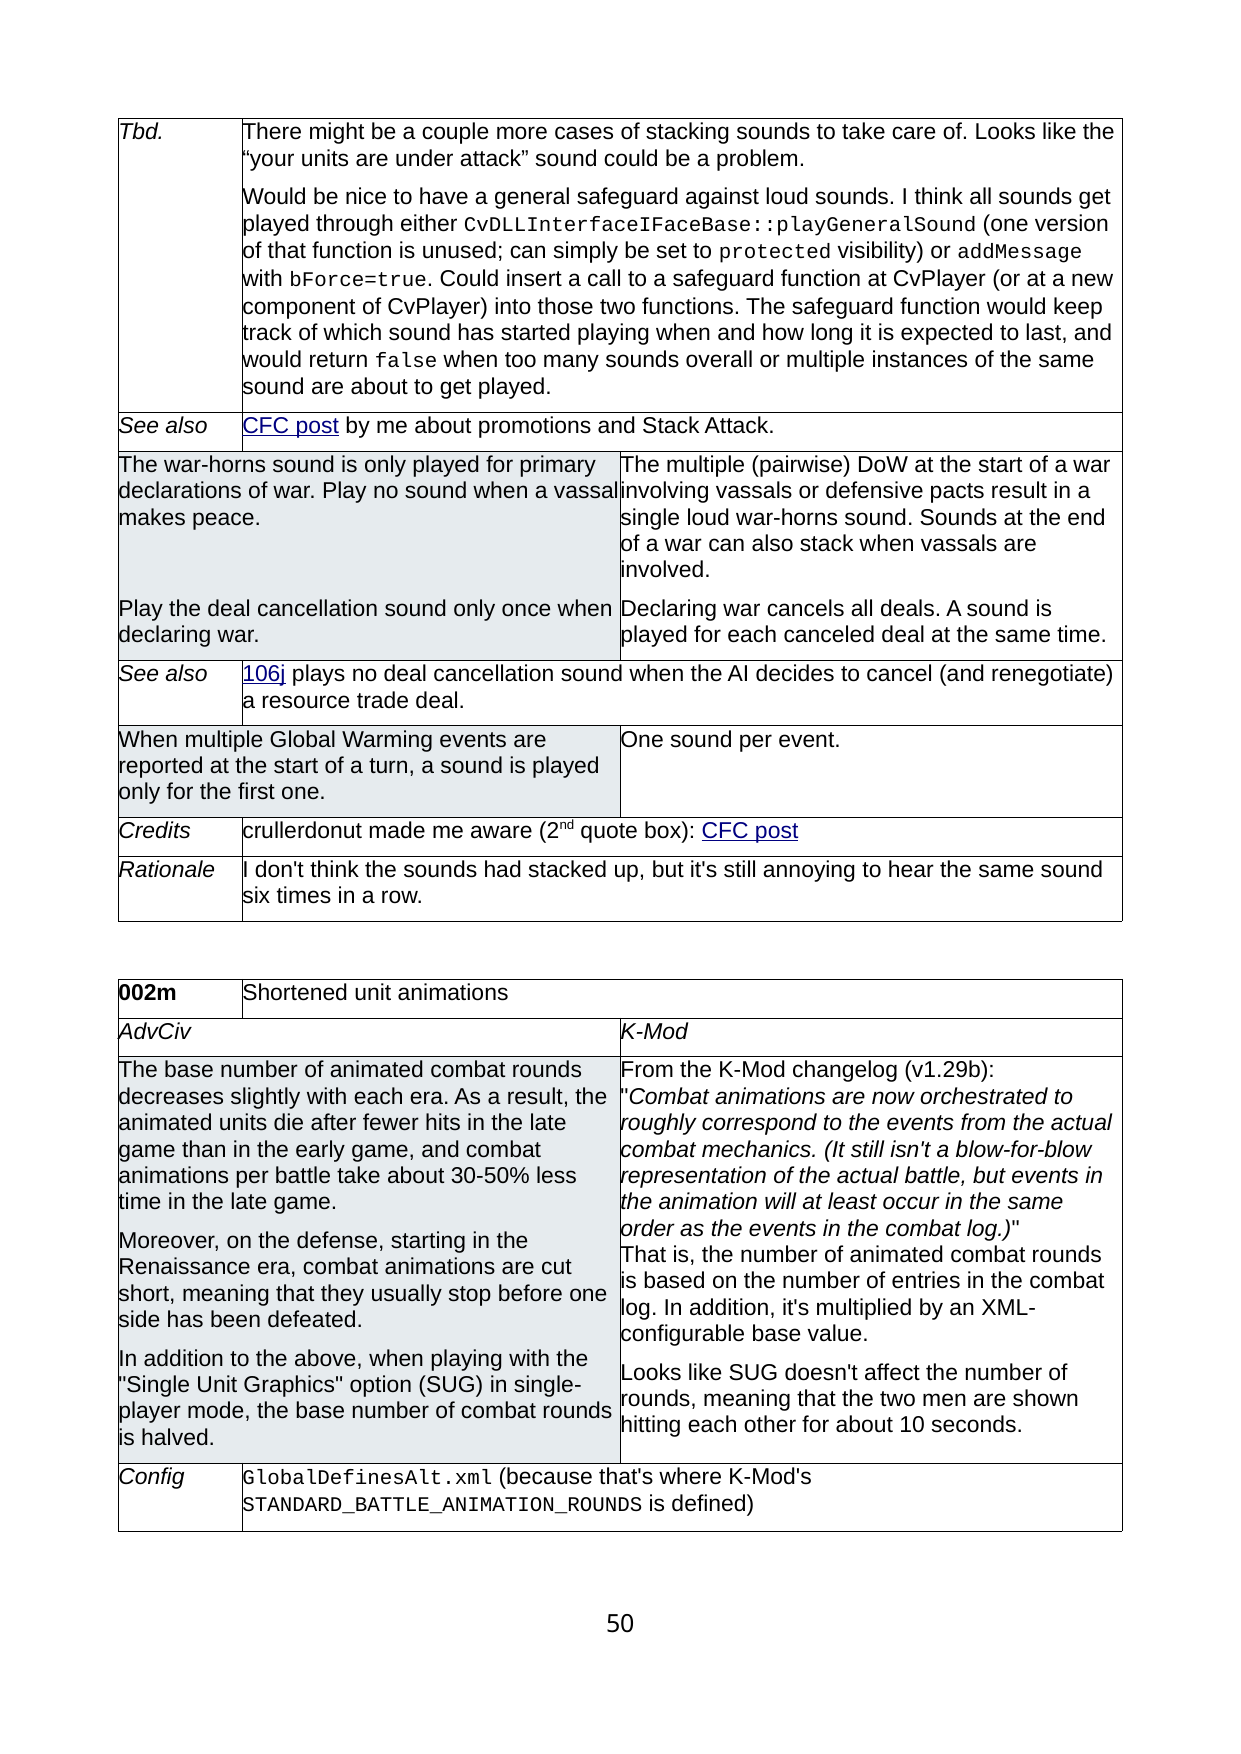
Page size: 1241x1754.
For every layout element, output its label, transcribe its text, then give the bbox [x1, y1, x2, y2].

table_cell See also [119, 413, 242, 451]
table_cell Config [119, 1464, 242, 1531]
table_cell The base number of animated combat rounds decreases slightly with each era. As a result, the animated units die after fewer hits in the late game than in the early game, and combat animations per battle take about 30-50% less time in the late game. Moreover, on the defense, starting in the Renaissance era, combat animations are cut short, meaning that they usually stop before one side has been defeated. In addition to the above, when playing with the "Single Unit Graphics" option (SUG) in single­player mode, the base number of combat rounds is halved. [119, 1057, 620, 1463]
table_cell Rationale [119, 857, 242, 921]
table_cell 106j plays no deal cancellation sound when the AI decides to cancel (and renegotiate) a resource trade deal. [243, 661, 1122, 725]
table_header Shortened unit animations [243, 980, 1122, 1017]
table_cell The multiple (pairwise) DoW at the start of a war involving vassals or defensive pacts result in a single loud war-horns sound. Sounds at the end of a war can also stack when vassals are involved. Declaring war cancels all deals. A sound is played for each canceled deal at the same time. [621, 452, 1122, 660]
table_cell One sound per event. [621, 726, 1122, 817]
table_cell From the K-Mod changelog (v1.29b): "Combat animations are now orchestrated to roughly correspond to the events from the actual combat mechanics. (It still isn't a blow-for-blow representation of the actual battle, but events in the animation will at least occur in the same order as the events in the combat log.)" That is, the number of animated combat rounds is based on the number of entries in the combat log. In addition, it's multiplied by an XML- configurable base value. Looks like SUG doesn't affect the number of rounds, meaning that the two men are shown hitting each other for about 10 seconds. [621, 1057, 1122, 1463]
table_cell GlobalDefinesAlt.xml (because that's where K-Mod's STANDARD_BATTLE_ANIMATION_ROUNDS is defined) [243, 1464, 1122, 1531]
table_cell Tbd. [119, 119, 242, 412]
table_cell I don't think the sounds had stacked up, but it's still annoying to hear the same sound six times in a row. [243, 857, 1122, 921]
table_cell Credits [119, 818, 242, 856]
table_cell There might be a couple more cases of stacking sounds to take care of. Looks like the “your units are under attack” sound could be a problem. Would be nice to have a general safeguard against loud sounds. I think all sounds get played through either CvDLLInterfaceIFaceBase::playGeneralSound (one version of that function is unused; can simply be set to protected visibility) or addMessage with bForce=true. Could insert a call to a safeguard function at CvPlayer (or at a new component of CvPlayer) into those two functions. The safeguard function would keep track of which sound has started playing when and how long it is expected to last, and would return false when too many sounds overall or multiple instances of the same sound are about to get played. [243, 119, 1122, 412]
table_cell AdvCiv [119, 1019, 620, 1056]
table_cell When multiple Global Warming events are reported at the start of a turn, a sound is played only for the first one. [119, 726, 620, 817]
table_cell K-Mod [621, 1019, 1122, 1056]
table_cell CFC post by me about promotions and Stack Attack. [243, 413, 1122, 451]
table_cell crullerdonut made me aware (2nd quote box): CFC post [243, 818, 1122, 856]
table_header 002m [119, 980, 242, 1017]
table_cell The war-horns sound is only played for primary declarations of war. Play no sound when a vassal makes peace. Play the deal cancellation sound only once when declaring war. [119, 452, 620, 660]
table_cell See also [119, 661, 242, 725]
